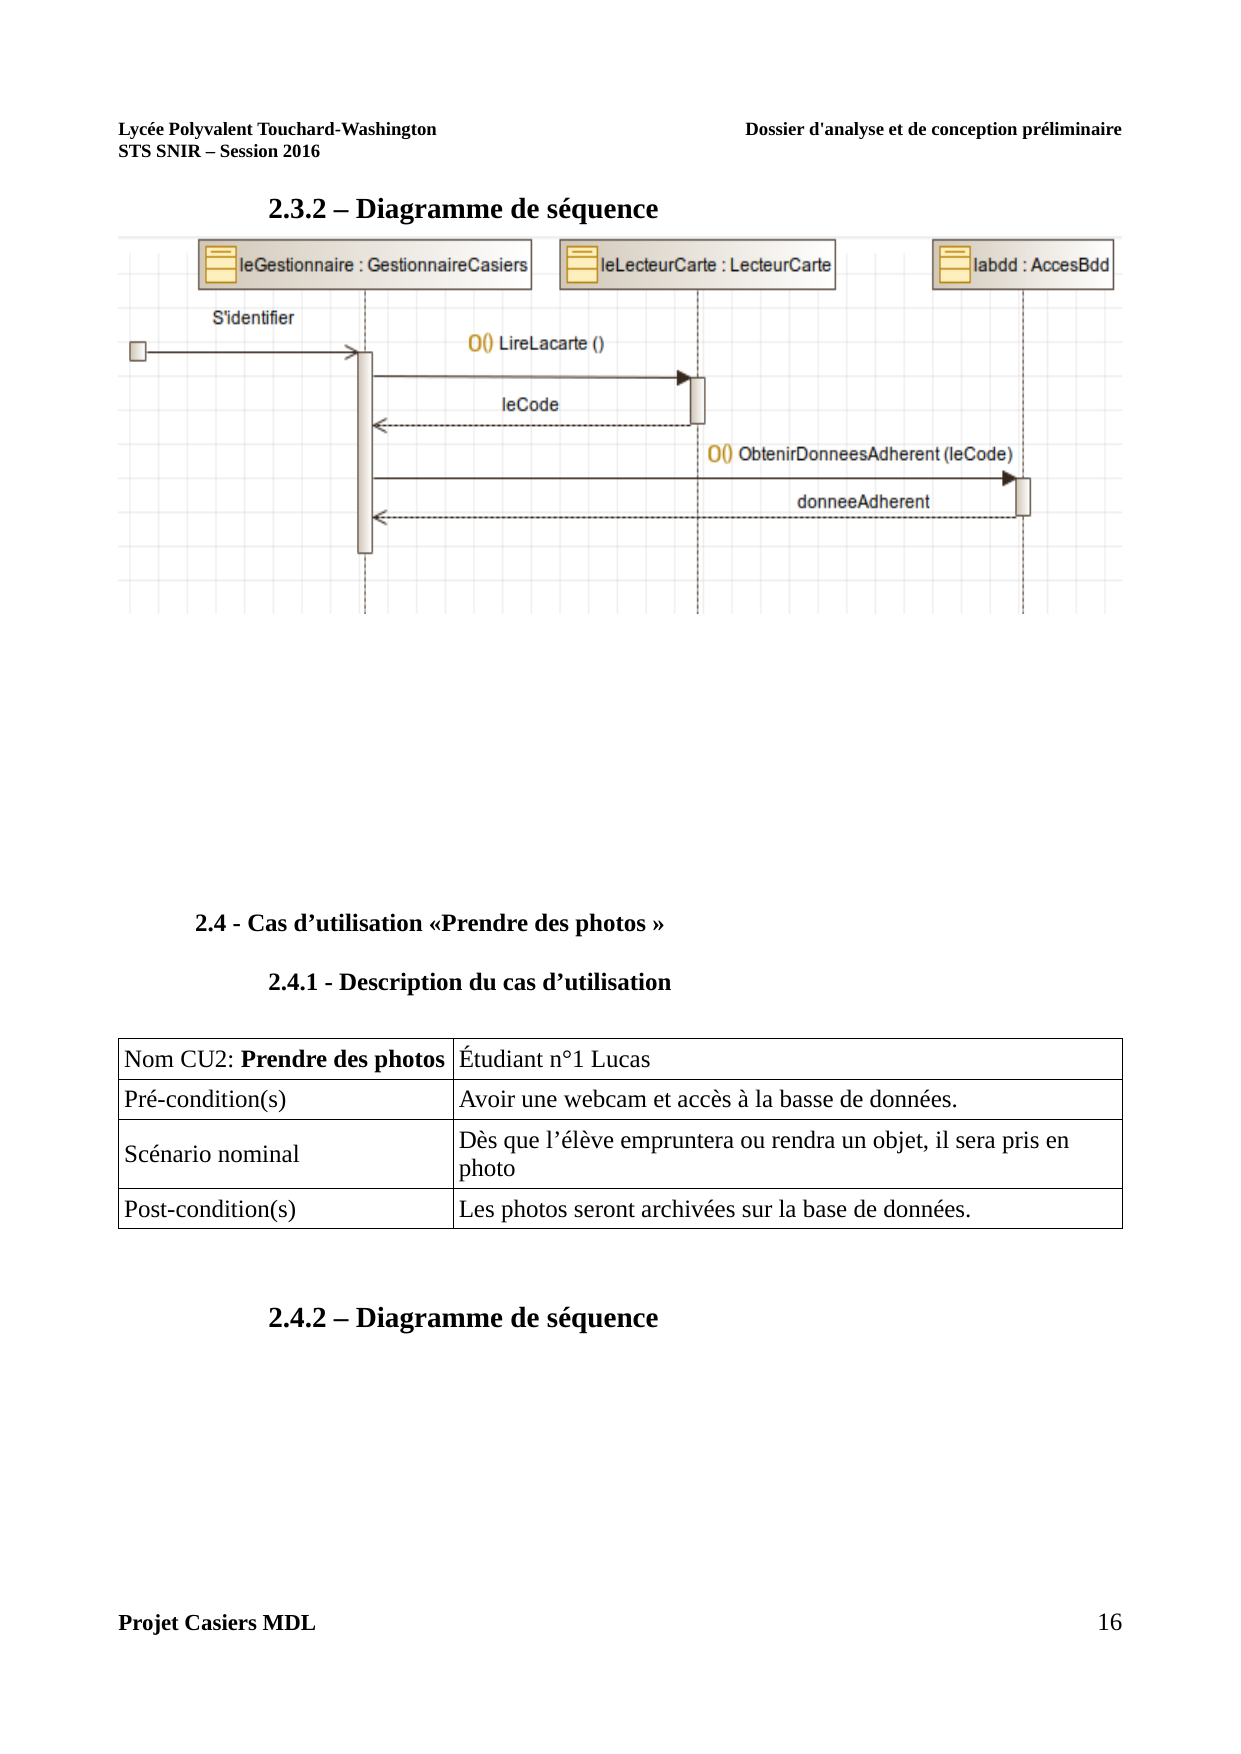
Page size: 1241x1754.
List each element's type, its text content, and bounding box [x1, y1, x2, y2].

table_cell Pré-condition(s) [119, 1080, 453, 1119]
table_cell Post-condition(s) [119, 1189, 453, 1228]
table_cell Avoir une webcam et accès à la basse de données. [454, 1080, 1122, 1119]
subtitle 2.4.1 - Description du cas d’utilisation [118, 963, 1122, 997]
table_cell Scénario nominal [119, 1120, 453, 1188]
table_header Nom CU2: Prendre des photos [119, 1039, 453, 1079]
table_cell Les photos seront archivées sur la base de données. [454, 1189, 1122, 1228]
subtitle 2.4 - Cas d’utilisation «Prendre des photos » [195, 908, 1122, 936]
picture [118, 236, 1123, 614]
subtitle 2.3.2 – Diagramme de séquence [118, 191, 1122, 224]
subtitle 2.4.2 – Diagramme de séquence [118, 1301, 1122, 1334]
table_header Étudiant n°1 Lucas [454, 1039, 1122, 1079]
table_cell Dès que l’élève empruntera ou rendra un objet, il sera pris en photo [454, 1120, 1122, 1188]
